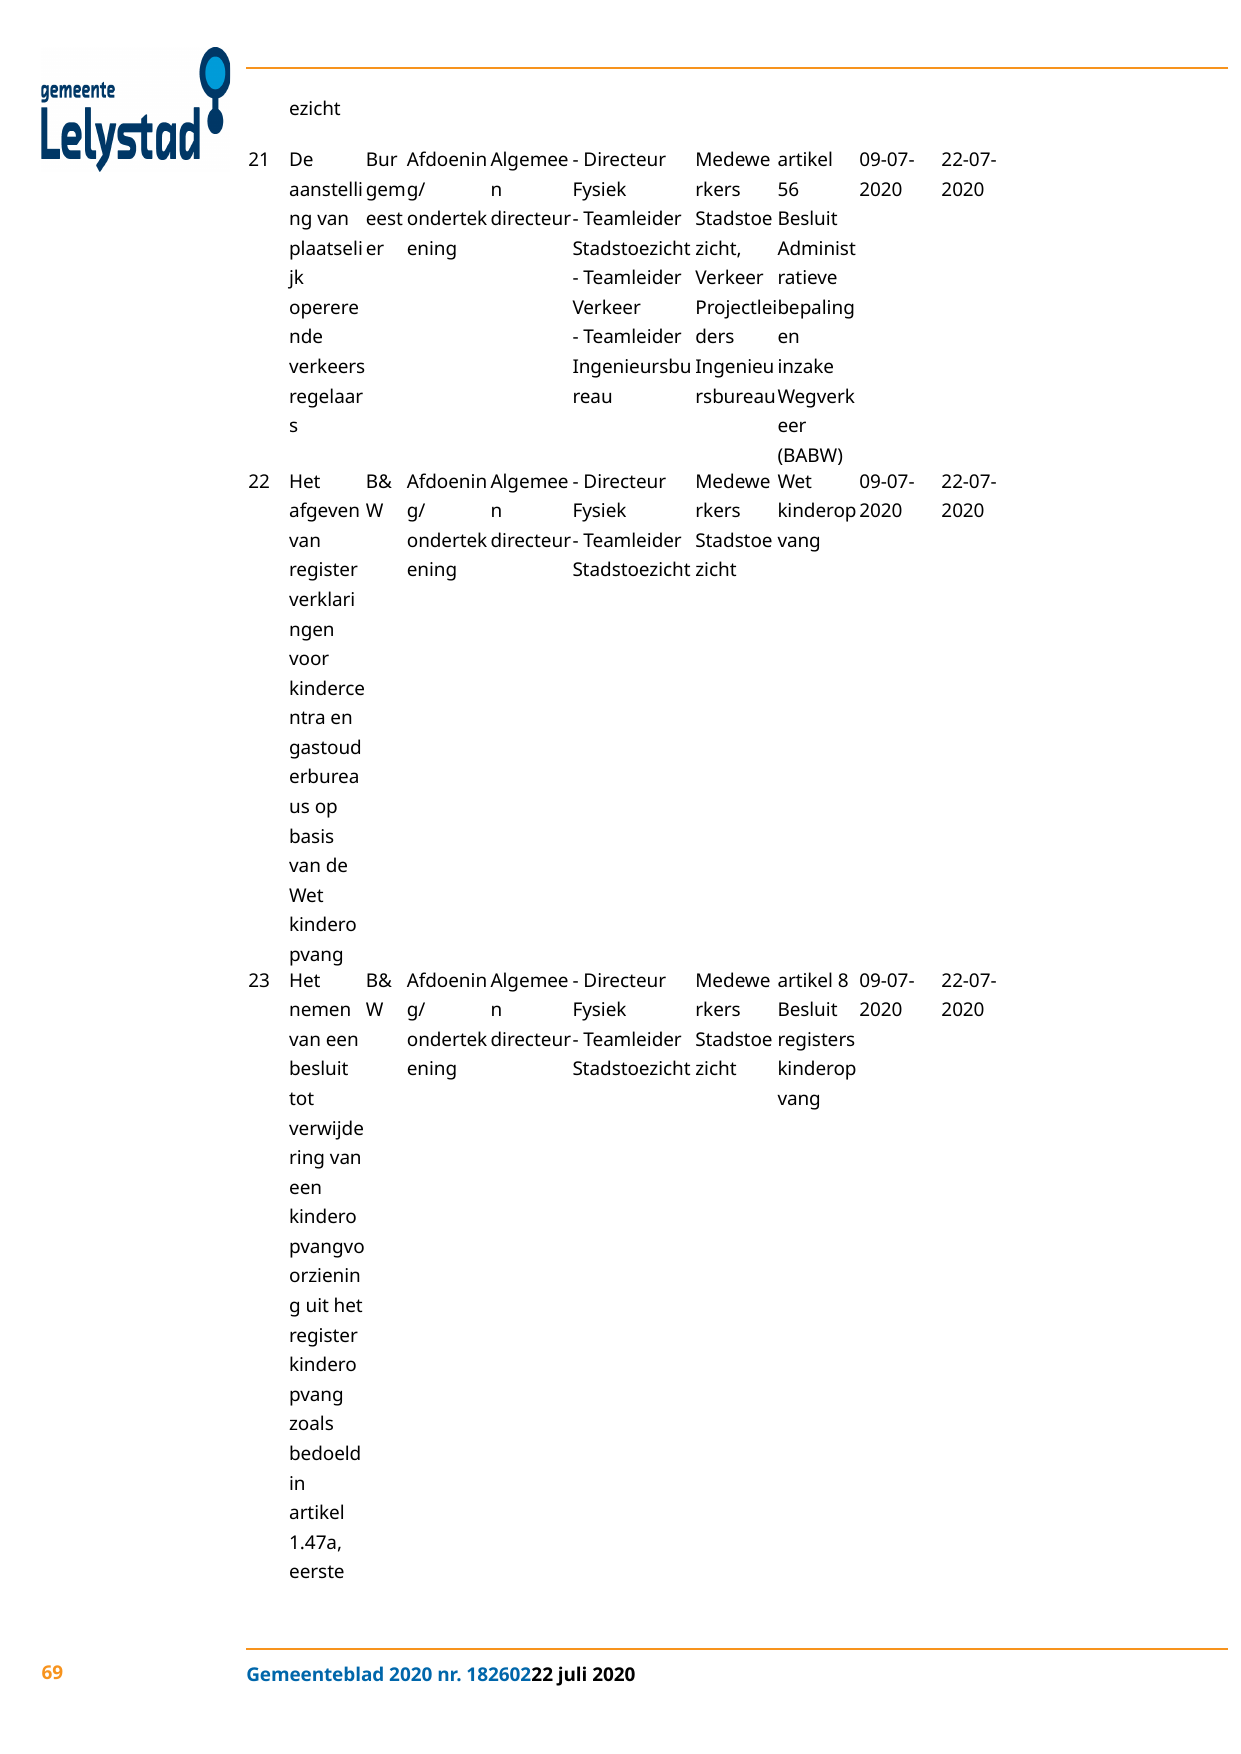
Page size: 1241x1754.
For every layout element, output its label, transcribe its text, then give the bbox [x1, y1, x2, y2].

table_cell [941, 121, 1023, 146]
table_cell Medewerkers Stadstoezicht [695, 967, 777, 1584]
table_cell Het afgeven van registerverklaringen voor kindercentra en gastouderbureaus op basis van de Wet kinderopvang [289, 468, 366, 967]
table_cell [366, 121, 407, 146]
table_cell [859, 121, 941, 146]
table_cell Afdoening/ondertekening [407, 146, 490, 468]
table_cell 09-07-2020 [859, 468, 941, 967]
table_cell [248, 95, 289, 121]
table_cell [695, 121, 777, 146]
table_cell [490, 121, 572, 146]
table_cell Medewerkers Stadstoezicht [695, 468, 777, 967]
table_cell [407, 95, 490, 121]
table_cell [1023, 468, 1152, 967]
table_cell Algemeen directeur [490, 468, 572, 967]
table_cell ezicht [289, 95, 366, 121]
table_cell [695, 95, 777, 121]
table_cell B&W [366, 468, 407, 967]
table_cell 09-07-2020 [859, 967, 941, 1584]
table_cell Medewerkers Stadstoezicht, Verkeer Projectleiders Ingenieursbureau [695, 146, 777, 468]
table_cell artikel 8 Besluit registers kinderopvang [777, 967, 859, 1584]
table_cell [572, 121, 695, 146]
table_cell [1023, 95, 1152, 121]
table_cell 09-07-2020 [859, 146, 941, 468]
table_cell Afdoening/ondertekening [407, 967, 490, 1584]
table_cell [490, 95, 572, 121]
table_cell De aanstelling van plaatselijk opererende verkeersregelaars [289, 146, 366, 468]
table_cell 23 [248, 967, 289, 1584]
table_cell Het nemen van een besluit tot verwijdering van een kinderopvangvoorziening uit het register kinderopvang zoals bedoeld in artikel 1.47a, eerste [289, 967, 366, 1584]
table_cell artikel 56 Besluit Administratieve bepalingen inzake Wegverkeer (BABW) [777, 146, 859, 468]
table_cell [941, 95, 1023, 121]
table_cell [859, 95, 941, 121]
table_cell [777, 121, 859, 146]
table_cell [1023, 146, 1152, 468]
table_cell Wet kinderopvang [777, 468, 859, 967]
table_cell [572, 95, 695, 121]
table_cell Afdoening/ondertekening [407, 468, 490, 967]
table_cell 22 [248, 468, 289, 967]
table_cell 22-07-2020 [941, 146, 1023, 468]
table_cell [248, 121, 289, 146]
picture [41, 47, 231, 172]
table_cell [1023, 967, 1152, 1584]
table_cell Algemeen directeur [490, 967, 572, 1584]
table_cell [1023, 121, 1152, 146]
table_cell 22-07-2020 [941, 468, 1023, 967]
table_cell 21 [248, 146, 289, 468]
table_cell [777, 95, 859, 121]
table_cell - Directeur Fysiek - Teamleider Stadstoezicht - Teamleider Verkeer - Teamleider Ingenieursbureau [572, 146, 695, 468]
table_cell Burgemeester [366, 146, 407, 468]
table_cell [289, 121, 366, 146]
table_cell B&W [366, 967, 407, 1584]
table_cell - Directeur Fysiek - Teamleider Stadstoezicht [572, 468, 695, 967]
table_cell Algemeen directeur [490, 146, 572, 468]
table_cell [366, 95, 407, 121]
table_cell [407, 121, 490, 146]
table_cell 22-07-2020 [941, 967, 1023, 1584]
table_cell - Directeur Fysiek - Teamleider Stadstoezicht [572, 967, 695, 1584]
